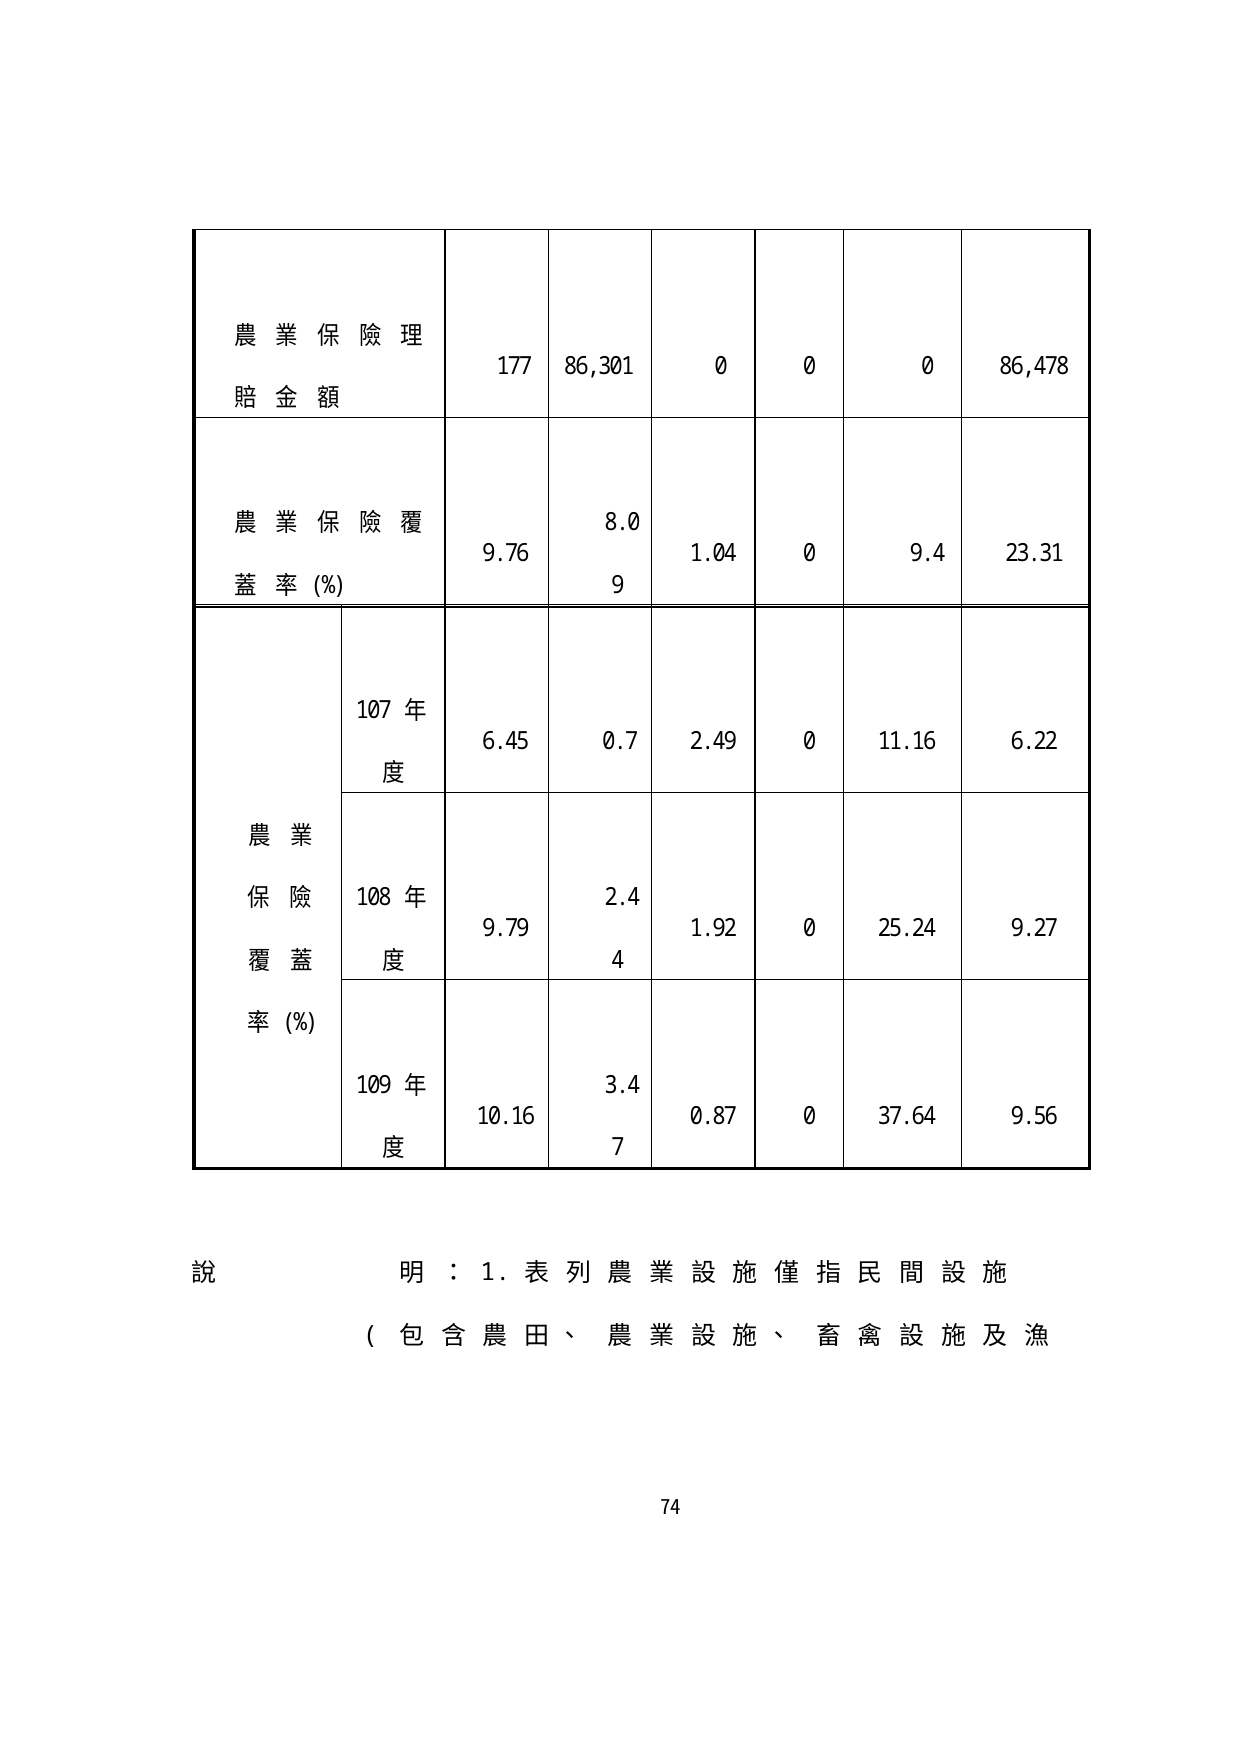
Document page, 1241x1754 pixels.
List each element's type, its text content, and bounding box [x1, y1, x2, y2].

table_cell 2.49 [652, 608, 754, 792]
table_cell 0 [756, 980, 843, 1167]
table_cell 9.79 [446, 793, 548, 979]
table_cell 108年度 [342, 793, 444, 979]
table_cell 177 [446, 230, 548, 417]
table_cell 2.44 [549, 793, 651, 979]
table_cell 9.56 [962, 980, 1088, 1167]
table_cell 0.7 [549, 608, 651, 792]
table_cell 農業保險覆蓋率(%) [196, 418, 444, 604]
table_cell 農業保險理賠金額 [196, 230, 444, 417]
text 說 明：1.表列農業設施僅指民間設施(包含農田、農業設施、畜禽設施及漁 [183, 1229, 1058, 1354]
table_cell 109年度 [342, 980, 444, 1167]
table_cell 37.64 [844, 980, 961, 1167]
table_cell 0 [756, 230, 843, 417]
table_cell 9.4 [844, 418, 961, 604]
table_cell 0 [756, 793, 843, 979]
table_cell 86,478 [962, 230, 1088, 417]
table_cell 107年度 [342, 608, 444, 792]
table_cell 9.27 [962, 793, 1088, 979]
table_cell 10.16 [446, 980, 548, 1167]
table_cell 0 [844, 230, 961, 417]
table_cell 1.04 [652, 418, 754, 604]
table_cell 0 [652, 230, 754, 417]
table_cell 25.24 [844, 793, 961, 979]
table_cell 農業保險 覆蓋率(%) [196, 608, 341, 1167]
table_cell 0 [756, 418, 843, 604]
table_cell 6.22 [962, 608, 1088, 792]
table_cell 0 [756, 608, 843, 792]
table_cell 6.45 [446, 608, 548, 792]
table_cell 1.92 [652, 793, 754, 979]
table_cell 86,301 [549, 230, 651, 417]
table_cell 23.31 [962, 418, 1088, 604]
table_cell 8.09 [549, 418, 651, 604]
table_cell 9.76 [446, 418, 548, 604]
table_cell 11.16 [844, 608, 961, 792]
table_cell 0.87 [652, 980, 754, 1167]
table_cell 3.47 [549, 980, 651, 1167]
